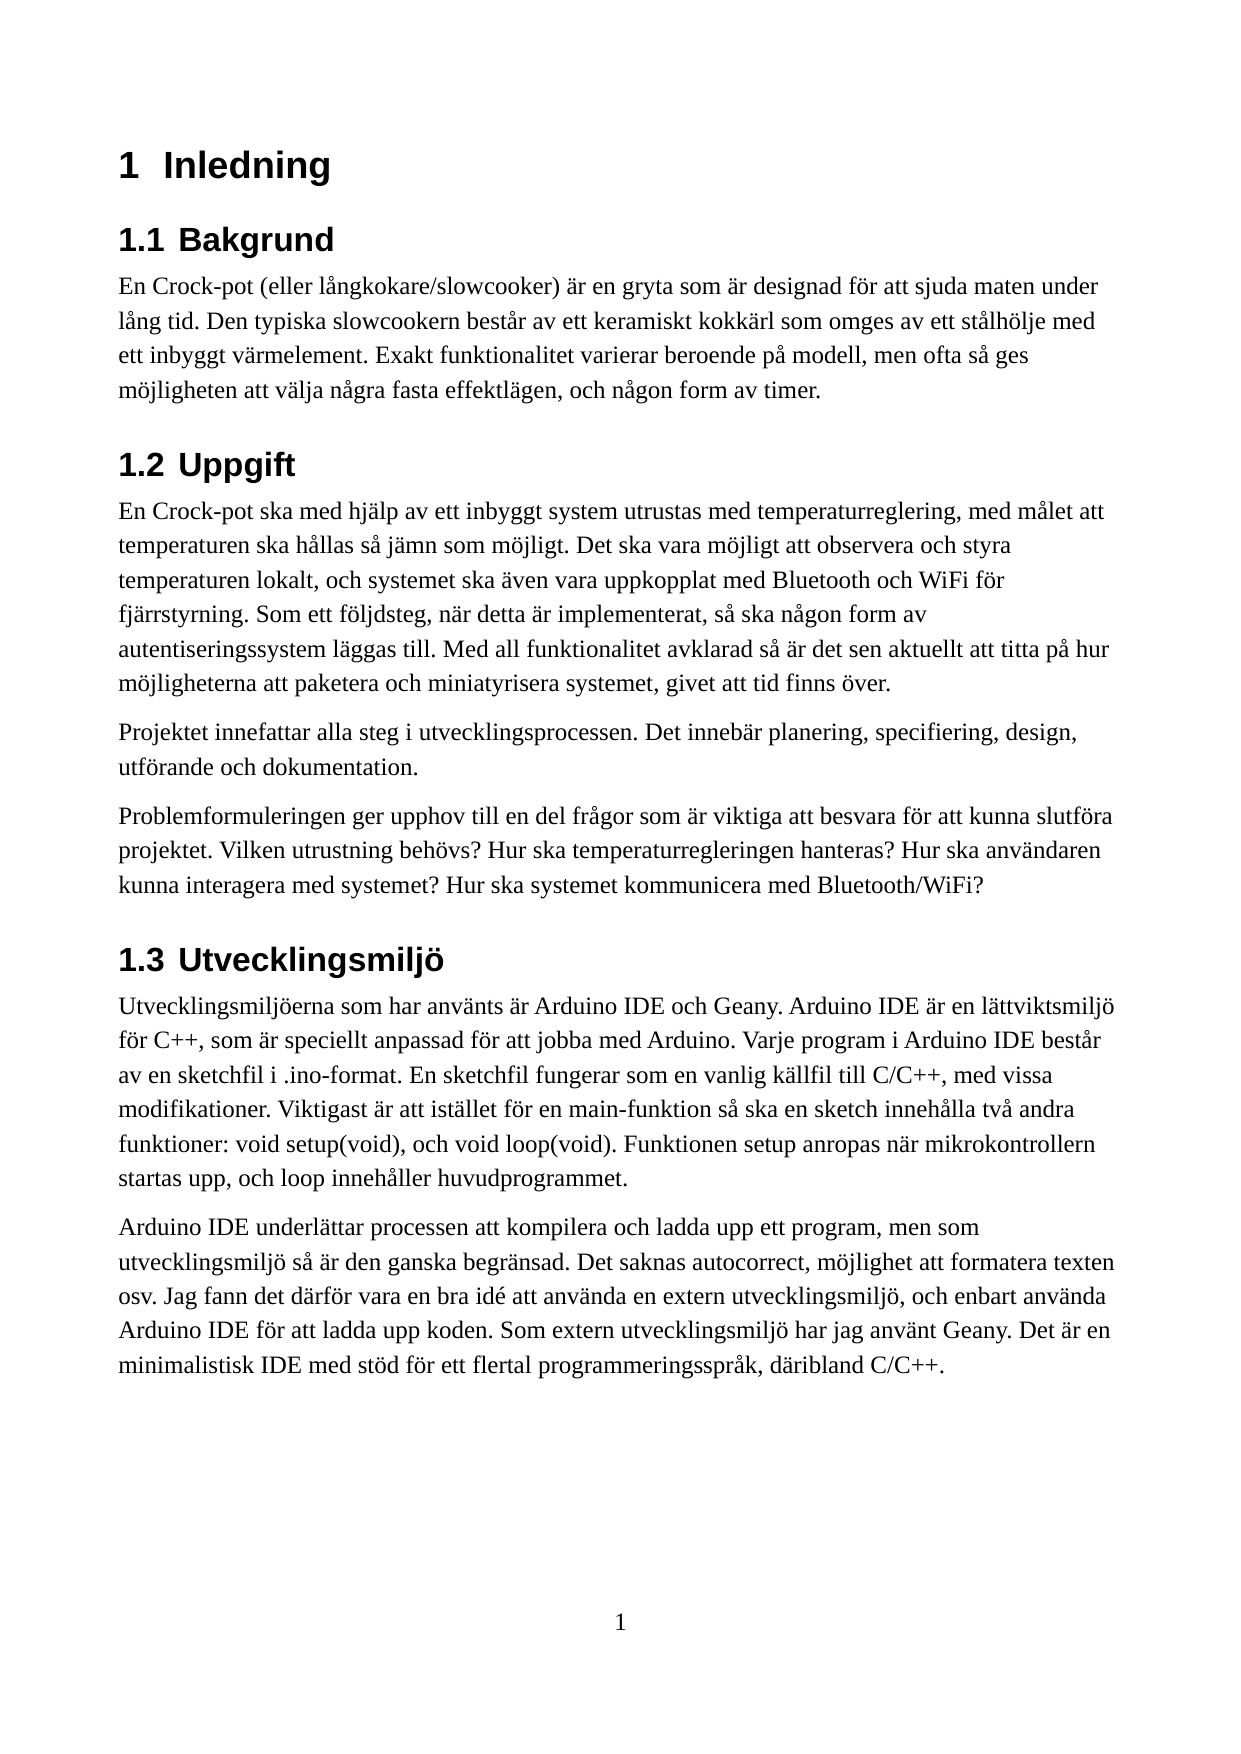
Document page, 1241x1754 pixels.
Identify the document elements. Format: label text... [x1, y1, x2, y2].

subtitle Bakgrund [118, 220, 1122, 259]
subtitle Uppgift [118, 444, 1122, 483]
text Problemformuleringen ger upphov till en del frågor som är viktiga att besvara för att kunna slutföra projektet. Vilken utrustning behövs? Hur ska temperaturregleringen hanteras? Hur ska användaren kunna interagera med systemet? Hur ska systemet kommunicera med Bluetooth/WiFi? [118, 801, 1122, 898]
text Projektet innefattar alla steg i utvecklingsprocessen. Det innebär planering, specifiering, design, utförande och dokumentation. [118, 717, 1122, 780]
text En Crock-pot (eller långkokare/slowcooker) är en gryta som är designad för att sjuda maten under lång tid. Den typiska slowcookern består av ett keramiskt kokkärl som omges av ett stålhölje med ett inbyggt värmelement. Exakt funktionalitet varierar beroende på modell, men ofta så ges möjligheten att välja några fasta effektlägen, och någon form av timer. [118, 271, 1122, 403]
subtitle Utvecklingsmiljö [118, 939, 1122, 978]
text Arduino IDE underlättar processen att kompilera och ladda upp ett program, men som utvecklingsmiljö så är den ganska begränsad. Det saknas autocorrect, möjlighet att formatera texten osv. Jag fann det därför vara en bra idé att använda en extern utvecklingsmiljö, och enbart använda Arduino IDE för att ladda upp koden. Som extern utvecklingsmiljö har jag använt Geany. Det är en minimalistisk IDE med stöd för ett flertal programmeringsspråk, däribland C/C++. [118, 1212, 1122, 1379]
text En Crock-pot ska med hjälp av ett inbyggt system utrustas med temperaturreglering, med målet att temperaturen ska hållas så jämn som möjligt. Det ska vara möjligt att observera och styra temperaturen lokalt, och systemet ska även vara uppkopplat med Bluetooth och WiFi för fjärrstyrning. Som ett följdsteg, när detta är implementerat, så ska någon form av autentiseringssystem läggas till. Med all funktionalitet avklarad så är det sen aktuellt att titta på hur möjligheterna att paketera och miniatyrisera systemet, givet att tid finns över. [118, 496, 1122, 697]
text Utvecklingsmiljöerna som har använts är Arduino IDE och Geany. Arduino IDE är en lättviktsmiljö för C++, som är speciellt anpassad för att jobba med Arduino. Varje program i Arduino IDE består av en sketchfil i .ino-format. En sketchfil fungerar som en vanlig källfil till C/C++, med vissa modifikationer. Viktigast är att istället för en main-funktion så ska en sketch innehålla två andra funktioner: void setup(void), och void loop(void). Funktionen setup anropas när mikrokontrollern startas upp, och loop innehåller huvudprogrammet. [118, 991, 1122, 1192]
subtitle Inledning [118, 143, 1122, 187]
